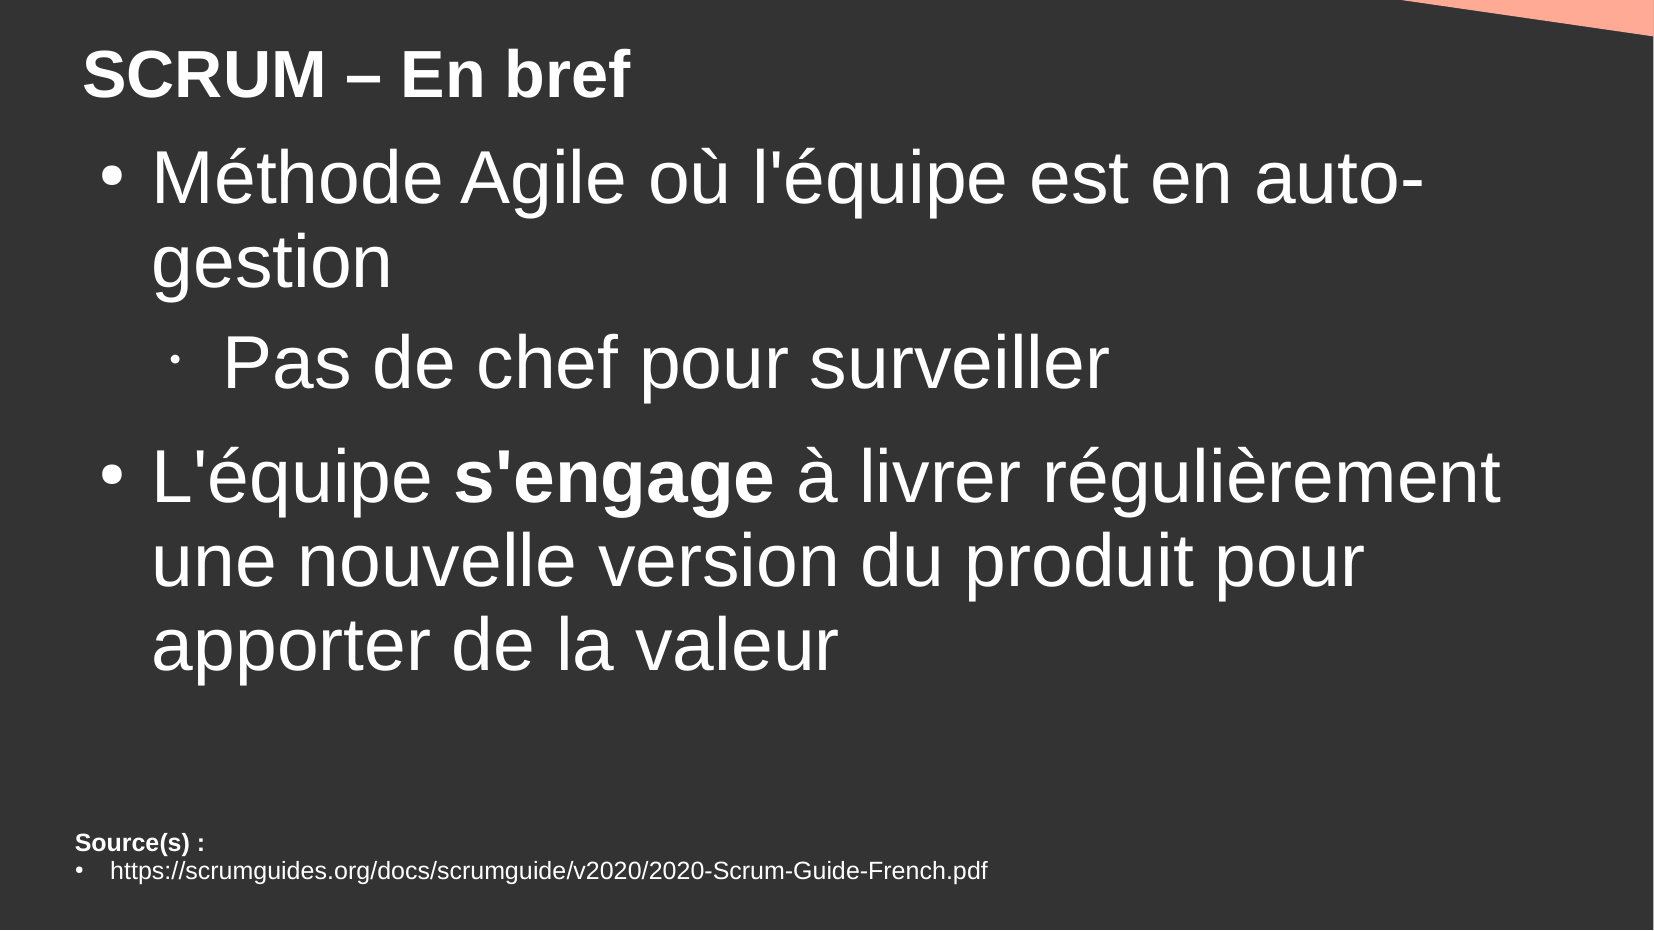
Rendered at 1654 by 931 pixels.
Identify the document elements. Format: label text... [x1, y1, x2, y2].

title SCRUM – En bref [82, 37, 1571, 122]
text_box [1401, 0, 1654, 37]
list Méthode Agile où l'équipe est en auto-gestion Pas de chef pour surveiller L'équipe s'engage à livrer régulièrement une nouvelle version du produit pour apporter de la valeur [80, 135, 1620, 777]
text_box Source(s) : https://scrumguides.org/docs/scrumguide/v2020/2020-Scrum-Guide-French.pdf [60, 821, 1546, 921]
